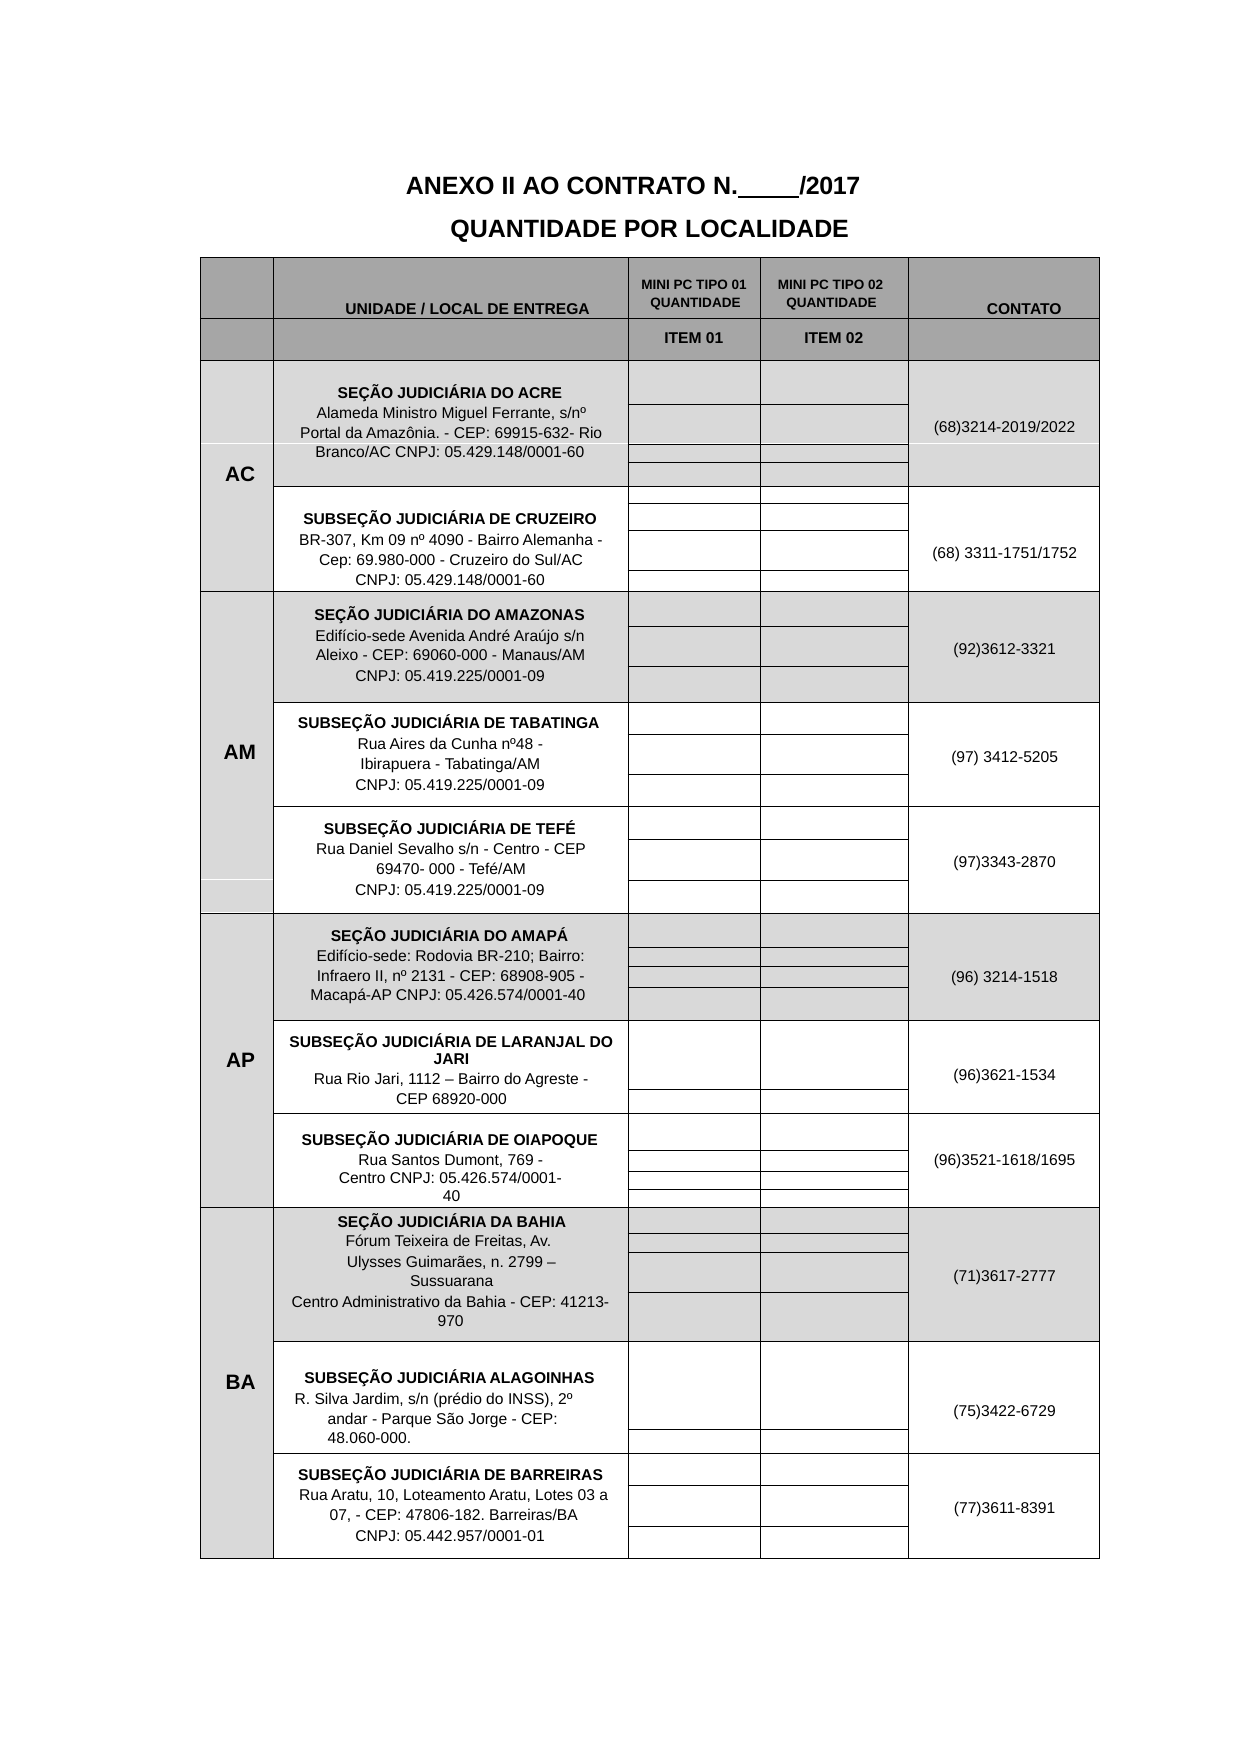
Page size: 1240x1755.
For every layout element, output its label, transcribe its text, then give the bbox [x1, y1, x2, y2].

table_cell [629, 967, 760, 987]
table_cell [761, 667, 908, 702]
table_cell Branco/AC CNPJ: 05.429.148/0001-60 [274, 444, 628, 462]
table_cell AM [201, 734, 273, 774]
table_cell [761, 881, 908, 912]
table_cell [629, 504, 760, 530]
table_cell [629, 775, 760, 806]
table_cell [201, 987, 273, 1020]
table_cell [201, 1233, 273, 1252]
table_cell [761, 967, 908, 987]
table_cell Rua Aratu, 10, Loteamento Aratu, Lotes 03 a 07, - CEP: 47806-182. Barreiras/BA [274, 1485, 628, 1526]
table_cell Edifício-sede Avenida André Araújo s/n Aleixo - CEP: 69060-000 - Manaus/AM [274, 626, 628, 666]
table_cell [629, 881, 760, 912]
table_cell [201, 444, 273, 462]
table_cell [629, 735, 760, 774]
table_cell [761, 1208, 908, 1233]
table_cell (71)3617-2777 [909, 1252, 1099, 1292]
table_cell [629, 1342, 760, 1429]
table_cell [909, 774, 1099, 806]
table_cell [201, 361, 273, 404]
table_cell [629, 1454, 760, 1485]
table_cell [909, 1208, 1099, 1233]
table_cell [909, 1292, 1099, 1341]
table_cell CNPJ: 05.419.225/0001-09 [274, 774, 628, 806]
table_cell Alameda Ministro Miguel Ferrante, s/nº Portal da Amazônia. - CEP: 69915-632- Rio [274, 404, 628, 443]
table_cell [201, 1150, 273, 1171]
table_cell [201, 1292, 273, 1341]
table_cell (68)3214-2019/2022 [909, 404, 1099, 443]
table_cell SEÇÃO JUDICIÁRIA DA BAHIA [274, 1208, 628, 1233]
table_cell BA [201, 1341, 273, 1429]
table_cell [201, 1171, 273, 1189]
table_cell [761, 914, 908, 947]
table_cell [629, 405, 760, 443]
table_cell [761, 840, 908, 879]
table_cell [629, 1293, 760, 1341]
table_cell [761, 703, 908, 734]
table_cell [909, 947, 1099, 966]
table_cell [761, 1021, 908, 1089]
table_cell [909, 1114, 1099, 1150]
table_cell [201, 1089, 273, 1113]
table_cell [629, 667, 760, 702]
table_cell [629, 914, 760, 947]
table_cell [761, 531, 908, 570]
table_cell [201, 839, 273, 879]
table_cell SEÇÃO JUDICIÁRIA DO ACRE [274, 361, 628, 404]
table_cell [629, 703, 760, 734]
table_cell (97)3343-2870 [909, 839, 1099, 879]
table_cell [761, 405, 908, 443]
table_cell [629, 627, 760, 666]
table_cell [629, 948, 760, 966]
table_cell [761, 1454, 908, 1485]
table_cell [629, 531, 760, 570]
table_cell [761, 807, 908, 839]
table_cell [761, 988, 908, 1020]
table_cell [274, 319, 628, 360]
subtitle ANEXO II AO CONTRATO N. /2017 QUANTIDADE POR LOCALIDADE [406, 171, 894, 242]
table_cell [761, 592, 908, 626]
table_cell [909, 807, 1099, 839]
table_cell [274, 462, 628, 486]
table_cell CNPJ: 05.419.225/0001-09 [274, 666, 628, 702]
table_cell [629, 1486, 760, 1526]
table_cell Rua Santos Dumont, 769 - [274, 1150, 628, 1171]
table_cell [201, 914, 273, 947]
table_cell [761, 361, 908, 404]
table_header MINI PC TIPO 01 QUANTIDADE [629, 258, 760, 318]
table_cell [201, 1526, 273, 1558]
table_cell SUBSEÇÃO JUDICIÁRIA DE CRUZEIRO [274, 503, 628, 530]
table_cell [909, 1089, 1099, 1113]
table_cell [274, 487, 628, 503]
table_cell (96)3621-1534 [909, 1021, 1099, 1089]
table_cell ITEM 01 [629, 319, 760, 360]
table_cell [629, 1114, 760, 1150]
table_header UNIDADE / LOCAL DE ENTREGA [274, 258, 628, 318]
table_cell [629, 445, 760, 462]
table_cell [201, 570, 273, 591]
table_cell [909, 444, 1099, 462]
table_header MINI PC TIPO 02 QUANTIDADE [761, 258, 908, 318]
table_cell [909, 1526, 1099, 1558]
table_cell [629, 463, 760, 486]
table_cell [761, 1527, 908, 1558]
table_cell Fórum Teixeira de Freitas, Av. [274, 1233, 628, 1252]
table_cell Centro CNPJ: 05.426.574/0001- [274, 1171, 628, 1189]
table_cell [761, 463, 908, 486]
table_cell [761, 1253, 908, 1292]
table_cell [761, 775, 908, 806]
table_cell CNPJ: 05.419.225/0001-09 [274, 880, 628, 912]
table_cell (96)3521-1618/1695 [909, 1150, 1099, 1171]
table_cell [629, 1253, 760, 1292]
table_cell Rua Aires da Cunha nº48 - Ibirapuera - Tabatinga/AM [274, 734, 628, 774]
table_cell (68) 3311-1751/1752 [909, 530, 1099, 570]
table_cell [761, 735, 908, 774]
table_cell [909, 1429, 1099, 1453]
table_cell [201, 1189, 273, 1207]
table_cell [629, 1208, 760, 1233]
table_cell 40 [274, 1189, 628, 1207]
table_cell CEP 68920-000 [274, 1089, 628, 1113]
table_cell [761, 1151, 908, 1171]
table_cell [761, 1114, 908, 1150]
table_header [201, 258, 273, 318]
table_cell [629, 592, 760, 626]
table_cell [909, 361, 1099, 404]
table_cell BR-307, Km 09 nº 4090 - Bairro Alemanha - Cep: 69.980-000 - Cruzeiro do Sul/AC [274, 530, 628, 570]
table_cell [201, 966, 273, 987]
table_cell Macapá-AP CNPJ: 05.426.574/0001-40 [274, 987, 628, 1020]
table_cell [909, 462, 1099, 486]
table_cell [909, 1454, 1099, 1485]
table_cell [761, 1090, 908, 1113]
table_cell [909, 703, 1099, 734]
table_cell Rua Daniel Sevalho s/n - Centro - CEP 69470- 000 - Tefé/AM [274, 839, 628, 879]
table_cell [909, 592, 1099, 626]
table_cell [201, 1453, 273, 1485]
table_cell [201, 503, 273, 530]
table_cell SEÇÃO JUDICIÁRIA DO AMAZONAS [274, 592, 628, 626]
table_cell [761, 445, 908, 462]
table_cell [629, 1151, 760, 1171]
table_cell (96) 3214-1518 [909, 966, 1099, 987]
table_cell AC [201, 462, 273, 486]
table_cell [629, 487, 760, 503]
table_cell 48.060-000. [274, 1429, 628, 1453]
table_cell [761, 627, 908, 666]
table_cell [201, 666, 273, 702]
table_cell [761, 1172, 908, 1189]
table_cell SUBSEÇÃO JUDICIÁRIA DE BARREIRAS [274, 1454, 628, 1485]
table_cell (77)3611-8391 [909, 1485, 1099, 1526]
table_cell [629, 361, 760, 404]
table_cell [629, 1430, 760, 1453]
table_cell [629, 1172, 760, 1189]
table_cell (92)3612-3321 [909, 626, 1099, 666]
table_cell AP [201, 1020, 273, 1089]
table_cell SUBSEÇÃO JUDICIÁRIA DE TABATINGA [274, 703, 628, 734]
table_cell [909, 503, 1099, 530]
table_cell [761, 504, 908, 530]
table_cell CNPJ: 05.442.957/0001-01 [274, 1526, 628, 1558]
table_cell [909, 1171, 1099, 1189]
table_cell [201, 530, 273, 570]
table_cell [761, 487, 908, 503]
table_cell [201, 404, 273, 443]
table_cell [201, 806, 273, 839]
table_cell [629, 571, 760, 591]
table_cell [761, 1234, 908, 1252]
table_cell SUBSEÇÃO JUDICIÁRIA DE TEFÉ [274, 807, 628, 839]
table_cell [201, 1113, 273, 1150]
table_cell [761, 1293, 908, 1341]
table_cell [909, 487, 1099, 503]
table_cell [629, 1190, 760, 1207]
table_cell [629, 1234, 760, 1252]
table_cell Centro Administrativo da Bahia - CEP: 41213- 970 [274, 1292, 628, 1341]
table_cell [909, 666, 1099, 702]
table_cell [909, 319, 1099, 360]
table_cell [201, 592, 273, 626]
table_cell [909, 987, 1099, 1020]
table_cell [201, 774, 273, 806]
table_cell [629, 1090, 760, 1113]
table_cell Infraero II, nº 2131 - CEP: 68908-905 - [274, 966, 628, 987]
table_cell [909, 570, 1099, 591]
table_cell [201, 486, 273, 503]
table_header CONTATO [909, 258, 1099, 318]
table_cell [201, 1429, 273, 1453]
table_cell [761, 948, 908, 966]
table_cell [629, 988, 760, 1020]
table_cell Edifício-sede: Rodovia BR-210; Bairro: [274, 947, 628, 966]
table_cell [629, 1021, 760, 1089]
table_cell SUBSEÇÃO JUDICIÁRIA ALAGOINHAS R. Silva Jardim, s/n (prédio do INSS), 2º andar - Parque São Jorge - CEP: [274, 1342, 628, 1429]
table_cell [629, 1527, 760, 1558]
table_cell [761, 1342, 908, 1429]
table_cell [909, 1189, 1099, 1207]
table_cell [761, 1190, 908, 1207]
table_cell SUBSEÇÃO JUDICIÁRIA DE LARANJAL DO JARI Rua Rio Jari, 1112 – Bairro do Agreste - [274, 1021, 628, 1089]
table_cell [761, 1430, 908, 1453]
table_cell [761, 571, 908, 591]
table_cell [201, 1485, 273, 1526]
table_cell CNPJ: 05.429.148/0001-60 [274, 570, 628, 591]
table_cell [201, 702, 273, 734]
table_cell (75)3422-6729 [909, 1342, 1099, 1429]
table_cell [201, 626, 273, 666]
table_cell [761, 1486, 908, 1526]
table_cell [909, 880, 1099, 912]
table_cell [201, 1252, 273, 1292]
table_cell [909, 1233, 1099, 1252]
table_cell [201, 880, 273, 912]
table_cell [909, 914, 1099, 947]
table_cell ITEM 02 [761, 319, 908, 360]
table_cell [201, 319, 273, 360]
table_cell SEÇÃO JUDICIÁRIA DO AMAPÁ [274, 914, 628, 947]
table_cell [201, 1208, 273, 1233]
table_cell Ulysses Guimarães, n. 2799 – Sussuarana [274, 1252, 628, 1292]
table_cell [201, 947, 273, 966]
table_cell SUBSEÇÃO JUDICIÁRIA DE OIAPOQUE [274, 1114, 628, 1150]
table_cell [629, 840, 760, 879]
table_cell [629, 807, 760, 839]
table_cell (97) 3412-5205 [909, 734, 1099, 774]
